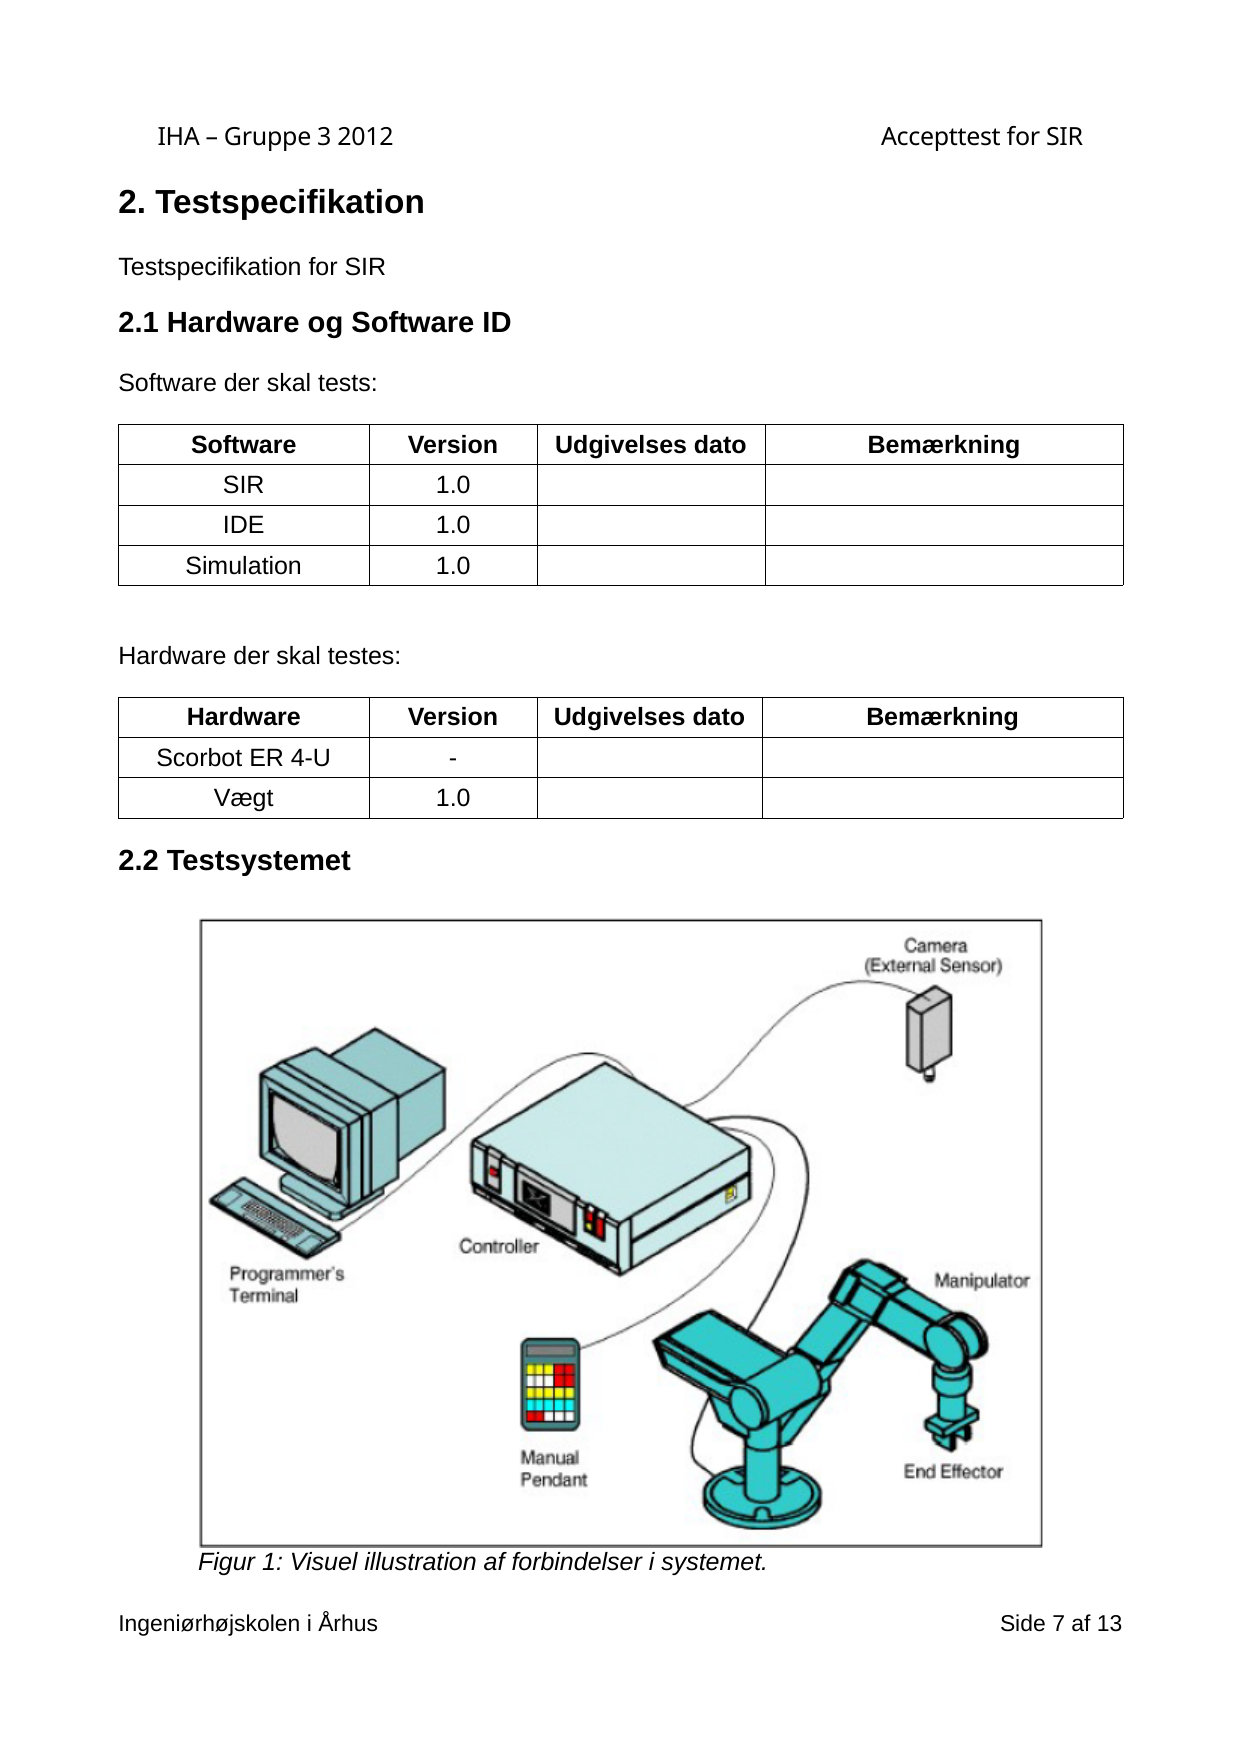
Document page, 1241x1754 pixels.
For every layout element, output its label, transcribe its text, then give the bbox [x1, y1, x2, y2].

table_cell [538, 546, 765, 585]
table_cell 1.0 [370, 778, 537, 817]
table_cell [766, 546, 1123, 585]
table_cell [538, 738, 762, 777]
text Hardware der skal testes: [118, 641, 1122, 670]
subtitle 2.1 Hardware og Software ID [118, 306, 1122, 339]
table_cell 1.0 [370, 546, 537, 585]
table_cell [763, 778, 1123, 817]
table_header Version [370, 425, 537, 464]
text Figur 1: Visuel illustration af forbindelser i systemet. [198, 1548, 1042, 1576]
table_header Version [370, 698, 537, 737]
table_cell [538, 465, 765, 504]
table_header Udgivelses dato [538, 698, 762, 737]
table_header Software [119, 425, 369, 464]
table_header Udgivelses dato [538, 425, 765, 464]
table_cell [766, 465, 1123, 504]
table_cell [763, 738, 1123, 777]
picture [198, 918, 1043, 1548]
table_cell 1.0 [370, 465, 537, 504]
table_cell Simulation [119, 546, 369, 585]
table_cell - [370, 738, 537, 777]
table_cell Vægt [119, 778, 369, 817]
table_cell 1.0 [370, 506, 537, 545]
table_cell IDE [119, 506, 369, 545]
table_cell [538, 778, 762, 817]
table_header Hardware [119, 698, 369, 737]
table_header Bemærkning [766, 425, 1123, 464]
table_cell SIR [119, 465, 369, 504]
table_cell [766, 506, 1123, 545]
subtitle 2. Testspecifikation [118, 182, 1122, 220]
table_header Bemærkning [763, 698, 1123, 737]
text Software der skal tests: [118, 368, 1122, 397]
subtitle 2.2 Testsystemet [118, 843, 1122, 876]
table_cell Scorbot ER 4-U [119, 738, 369, 777]
table_cell [538, 506, 765, 545]
text Testspecifikation for SIR [118, 252, 1122, 281]
